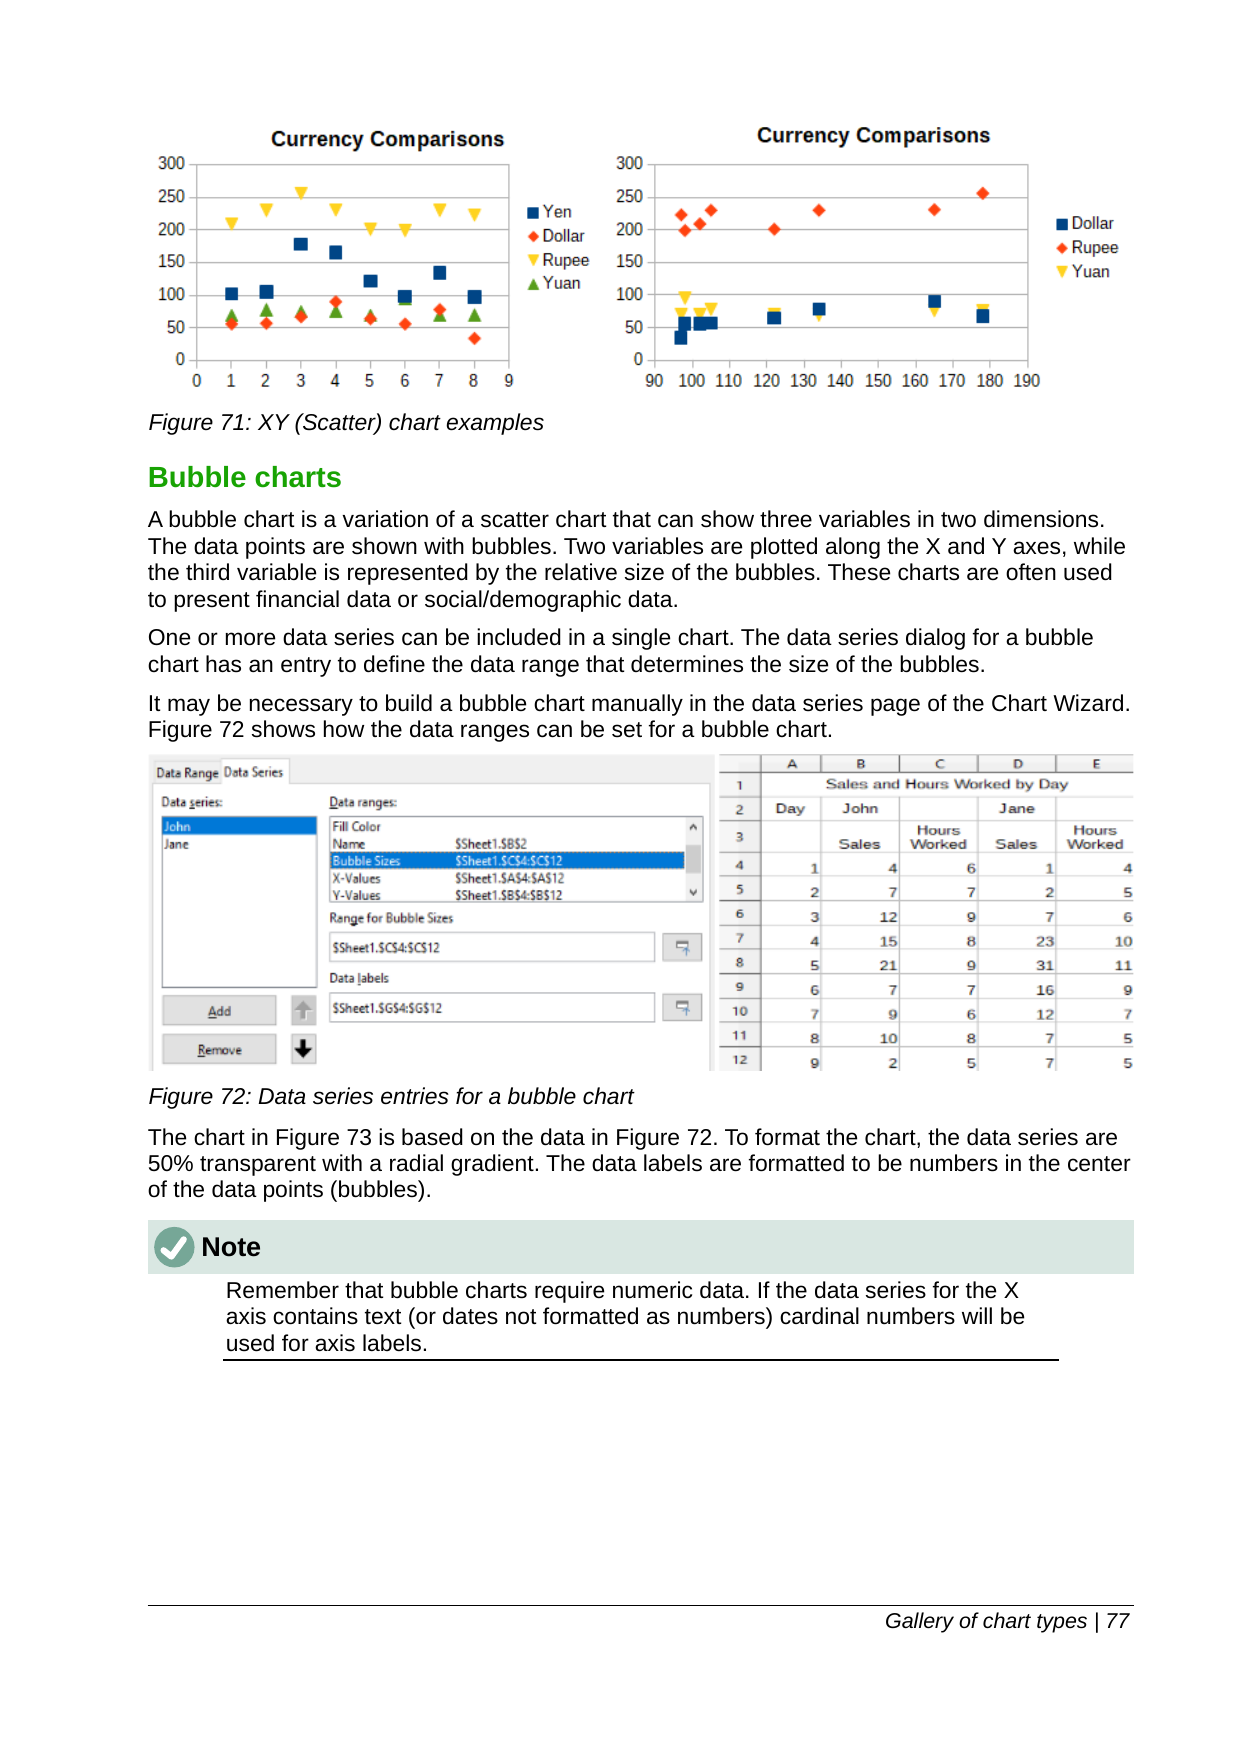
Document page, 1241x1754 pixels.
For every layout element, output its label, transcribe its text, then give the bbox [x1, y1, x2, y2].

text Figure 71: XY (Scatter) chart examples [148, 409, 1133, 435]
picture [148, 754, 1134, 1071]
subtitle Bubble charts [148, 460, 1134, 494]
text A bubble chart is a variation of a scatter chart that can show three variables in two dimensions. The data points are shown with bubbles. Two variables are plotted along the X and Y axes, while the third variable is represented by the relative size of the bubbles. These charts are often used to present financial data or social/demographic data. [148, 506, 1134, 612]
text The chart in Figure 73 is based on the data in Figure 72. To format the chart, the data series are 50% transparent with a radial gradient. The data labels are formatted to be numbers in the center of the data points (bubbles). [148, 1124, 1134, 1203]
text Figure 72: Data series entries for a bubble chart [148, 1083, 1133, 1109]
text Remember that bubble charts require numeric data. If the data series for the X axis contains text (or dates not formatted as numbers) cardinal numbers will be used for axis labels. [223, 1274, 1059, 1359]
subtitle Note [148, 1220, 1134, 1274]
text It may be necessary to build a bubble chart manually in the data series page of the Chart Wizard. Figure 72 shows how the data ranges can be set for a bubble chart. [148, 689, 1134, 742]
picture [148, 118, 1134, 397]
text One or more data series can be included in a single chart. The data series dialog for a bubble chart has an entry to define the data range that determines the size of the bubbles. [148, 624, 1134, 677]
